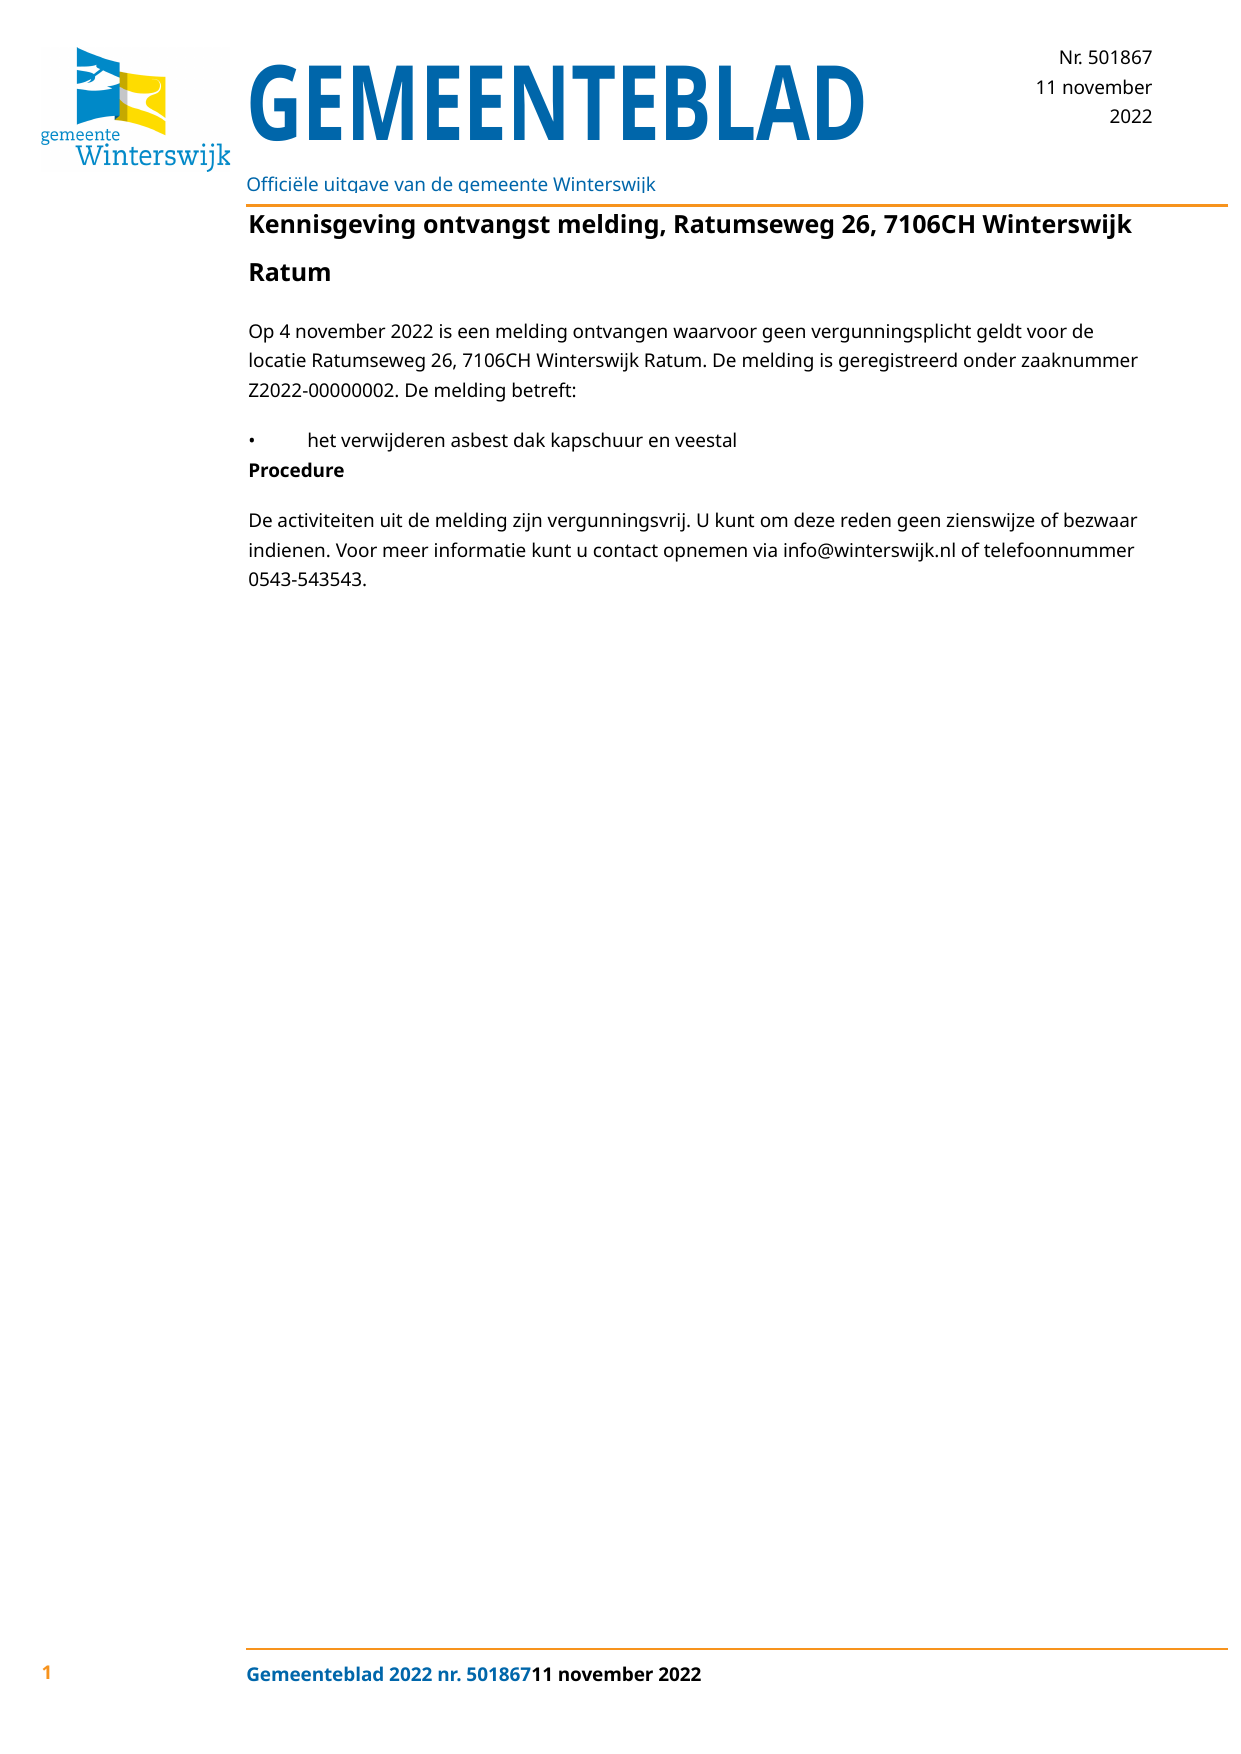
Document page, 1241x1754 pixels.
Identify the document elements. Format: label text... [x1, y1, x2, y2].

text De activiteiten uit de melding zijn vergunningsvrij. U kunt om deze reden geen zienswijze of bezwaar indienen. Voor meer informatie kunt u contact opnemen via info@winterswijk.nl of telefoonnummer 0543-543543. [248, 507, 1152, 592]
text Op 4 november 2022 is een melding ontvangen waarvoor geen vergunningsplicht geldt voor de locatie Ratumseweg 26, 7106CH Winterswijk Ratum. De melding is geregistreerd onder zaaknummer Z2022-00000002. De melding betreft: [248, 318, 1152, 403]
picture [225, 153, 231, 162]
text Kennisgeving ontvangst melding, Ratumseweg 26, 7106CH Winterswijk Ratum [248, 207, 1152, 288]
list het verwijderen asbest dak kapschuur en veestal [248, 427, 1152, 453]
text Procedure [248, 457, 1152, 483]
picture [41, 47, 231, 172]
